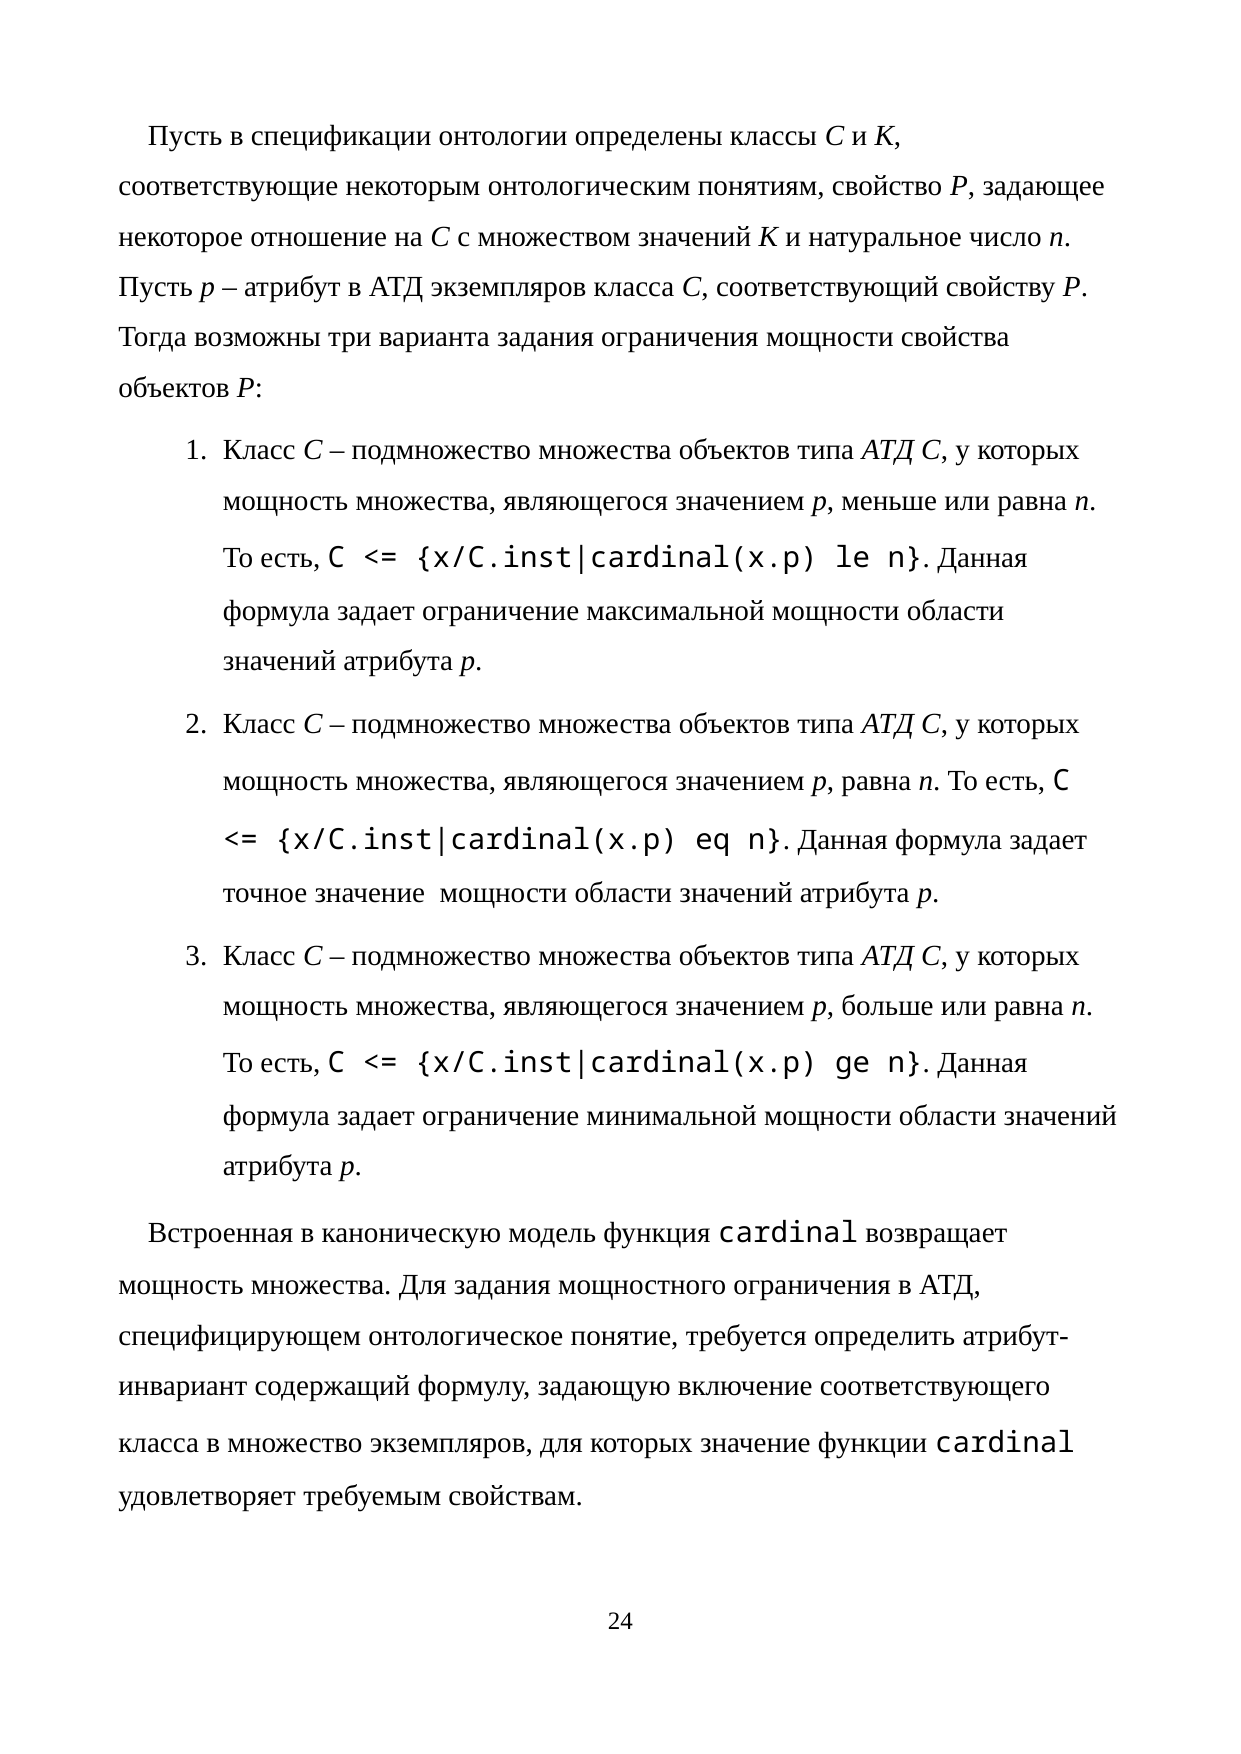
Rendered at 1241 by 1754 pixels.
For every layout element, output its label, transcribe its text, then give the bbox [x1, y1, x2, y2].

list Класс C – подмножество множества объектов типа АТД C, у которых мощность множества, являющегося значением p, меньше или равна n. То есть, C <= {x/C.inst|cardinal(x.p) le n}. Данная формула задает ограничение максимальной мощности области значений атрибута p. [185, 432, 1122, 676]
text Встроенная в каноническую модель функция cardinal возвращает мощность множества. Для задания мощностного ограничения в АТД, специфицирующем онтологическое понятие, требуется определить атрибут-инвариант содержащий формулу, задающую включение соответствующего класса в множество экземпляров, для которых значение функции cardinal удовлетворяет требуемым свойствам. [118, 1211, 1122, 1511]
list Класс C – подмножество множества объектов типа АТД C, у которых мощность множества, являющегося значением p, равна n. То есть, C <= {x/C.inst|cardinal(x.p) eq n}. Данная формула задает точное значение мощности области значений атрибута p. [185, 706, 1122, 908]
list Класс C – подмножество множества объектов типа АТД C, у которых мощность множества, являющегося значением p, больше или равна n. То есть, C <= {x/C.inst|cardinal(x.p) ge n}. Данная формула задает ограничение минимальной мощности области значений атрибута p. [185, 938, 1122, 1182]
text Пусть в спецификации онтологии определены классы C и K, соответствующие некоторым онтологическим понятиям, свойство P, задающее некоторое отношение на C c множеством значений K и натуральное число n. Пусть p – атрибут в АТД экземпляров класса C, соответствующий свойству P. Тогда возможны три варианта задания ограничения мощности свойства объектов P: [118, 118, 1122, 403]
